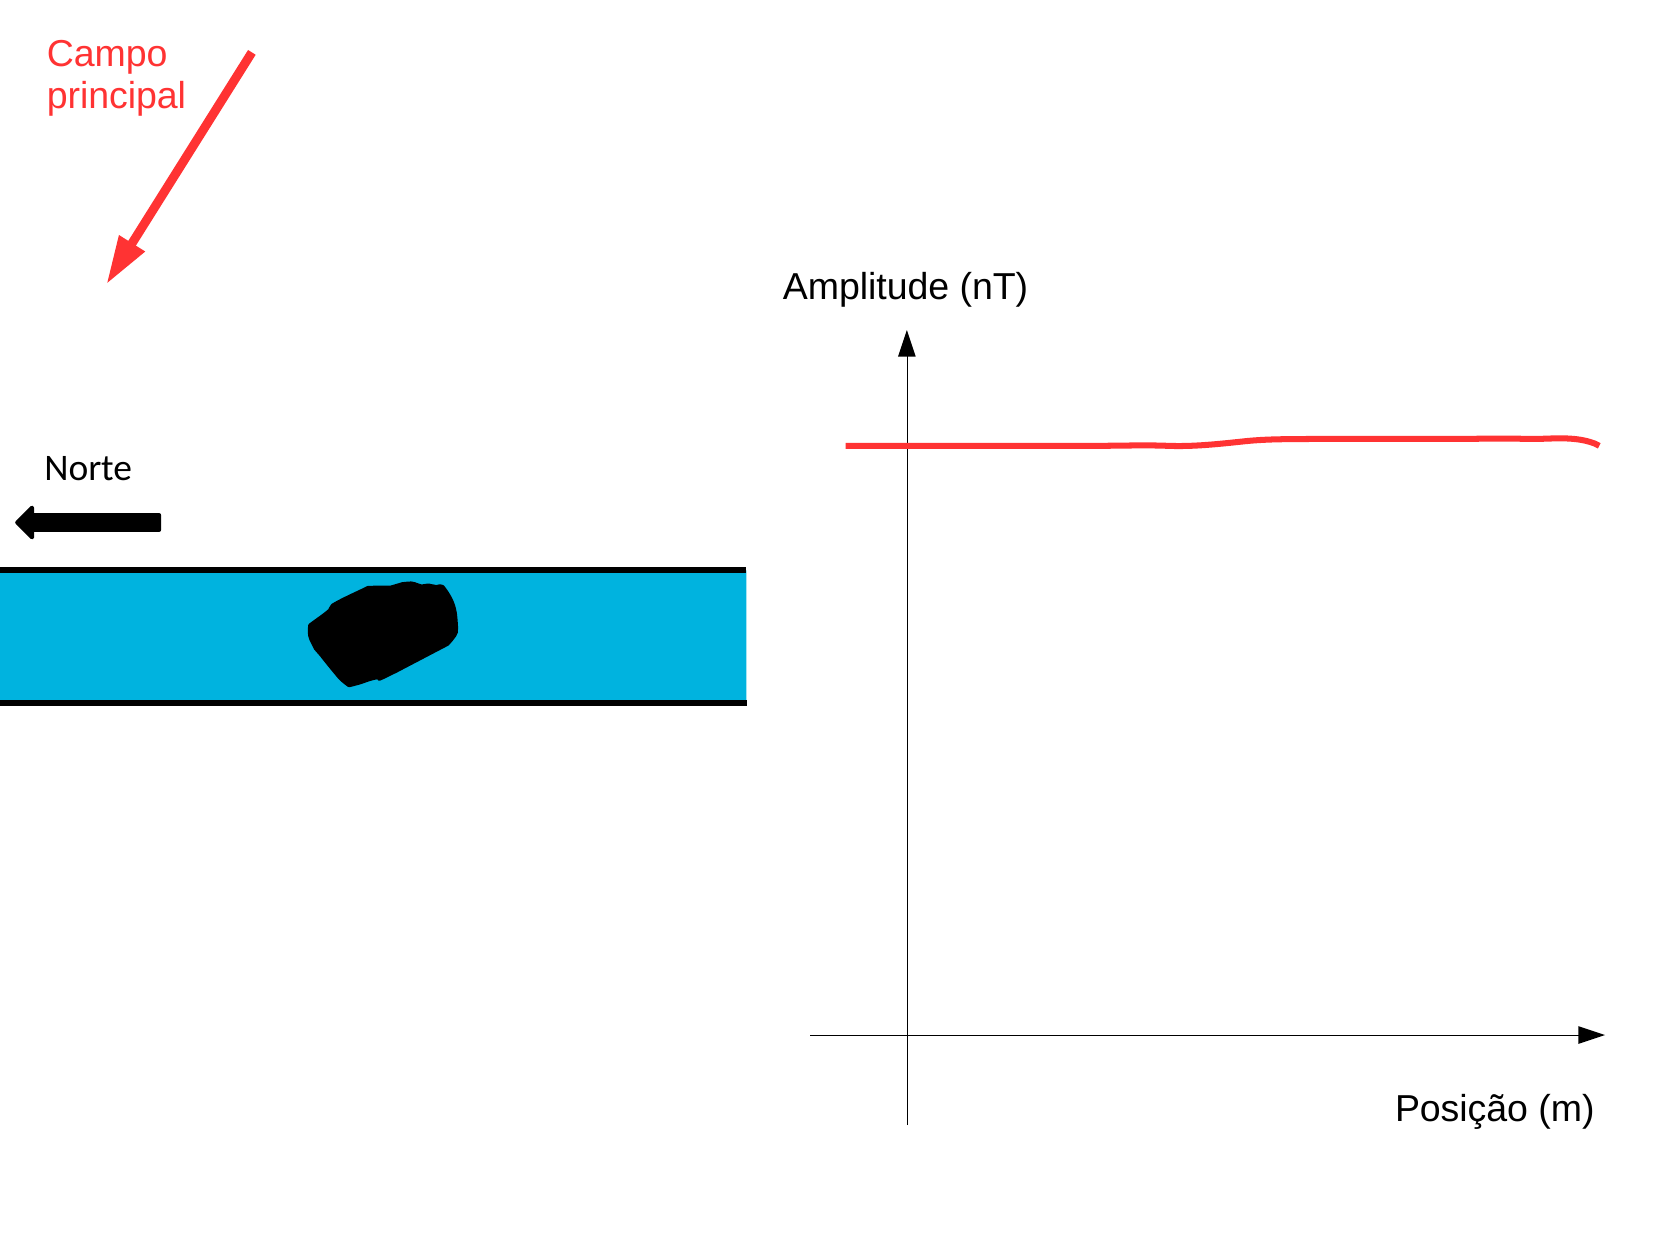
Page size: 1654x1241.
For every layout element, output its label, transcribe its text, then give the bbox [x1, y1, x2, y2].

text_box Posição (m) [1380, 1080, 1610, 1137]
text_box Amplitude (nT) [768, 258, 1044, 316]
text_box Campo principal [32, 25, 257, 124]
text_box Norte [17, 435, 160, 496]
text_box [0, 570, 747, 700]
text_box [17, 507, 160, 538]
